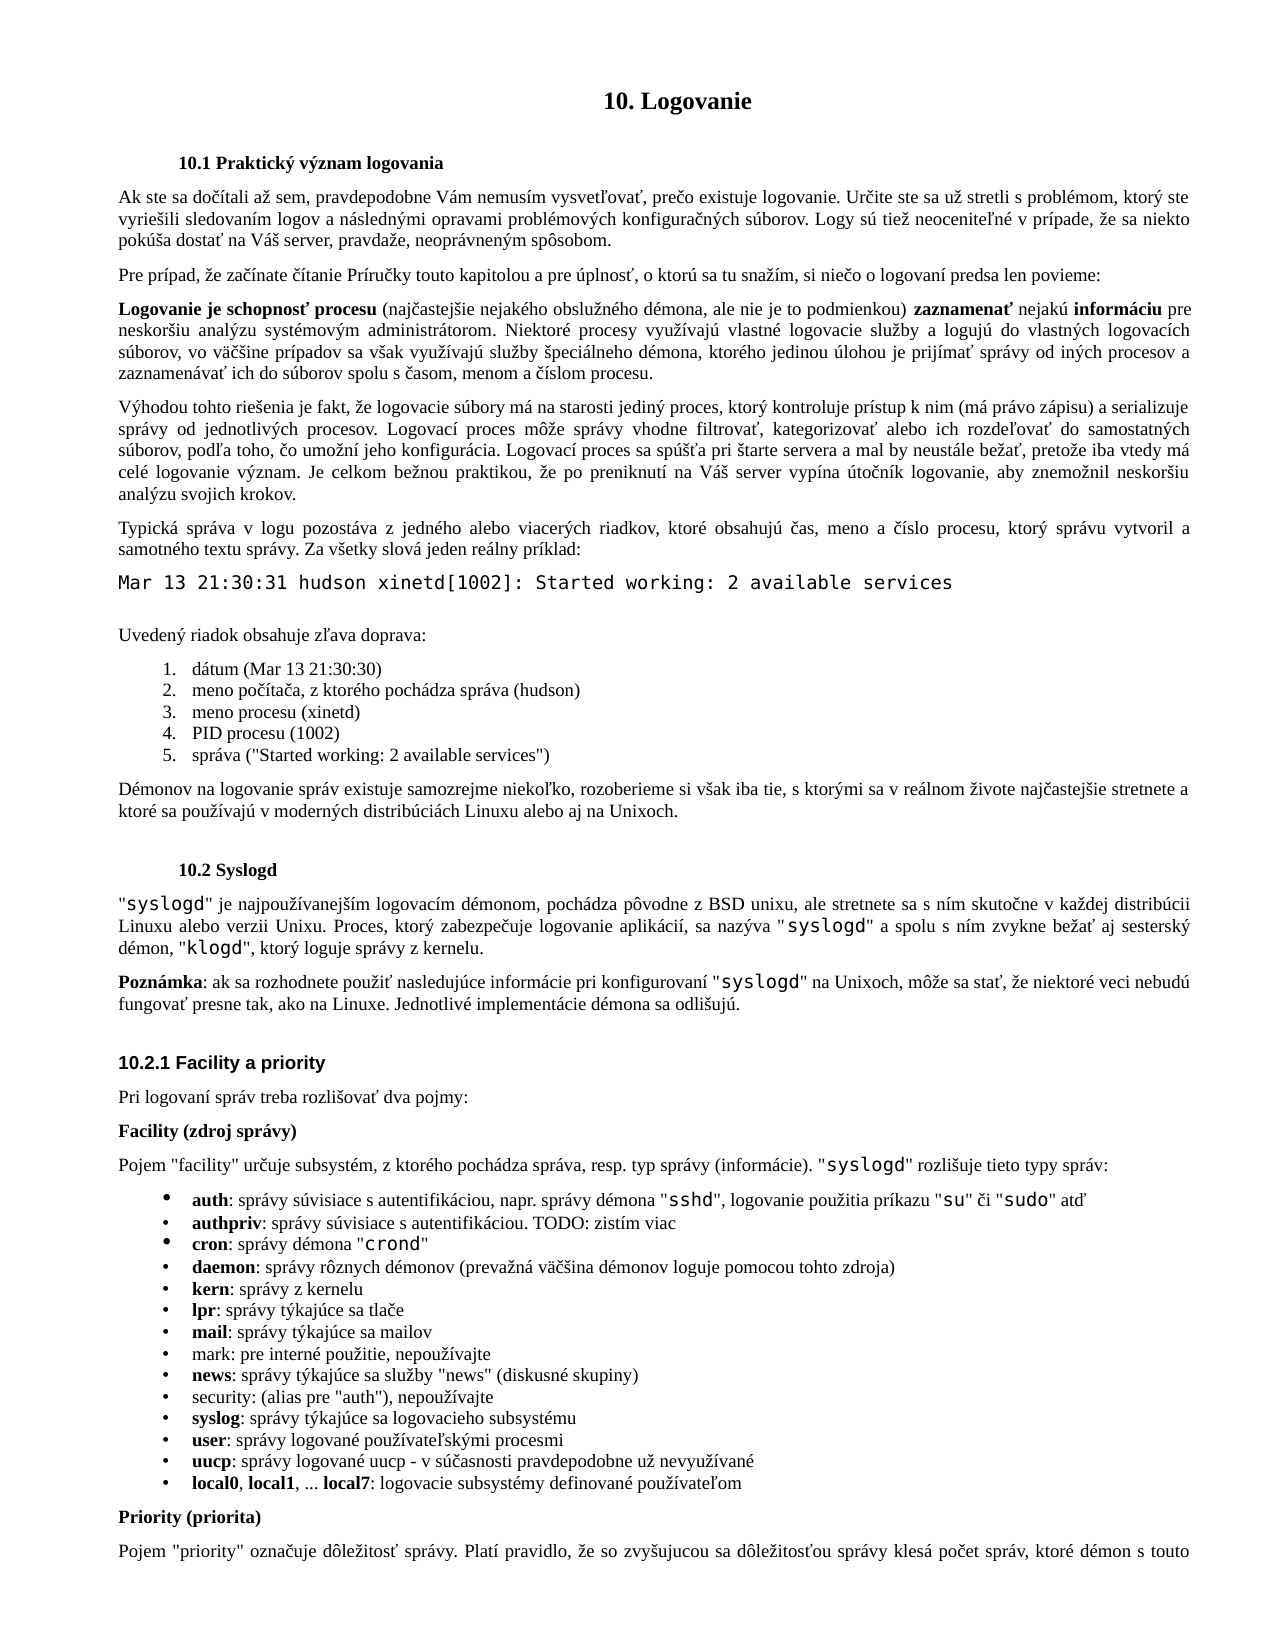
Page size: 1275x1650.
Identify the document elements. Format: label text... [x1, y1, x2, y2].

list daemon: správy rôznych démonov (prevažná väčšina démonov loguje pomocou tohto zdroja) [162, 1256, 1192, 1278]
list meno počítača, z ktorého pochádza správa (hudson) [162, 679, 1192, 701]
text Logovanie je schopnosť procesu (najčastejšie nejakého obslužného démona, ale nie je to podmienkou) zaznamenať nejakú informáciu pre neskoršiu analýzu systémovým administrátorom. Niektoré procesy využívajú vlastné logovacie služby a logujú do vlastných logovacích súborov, vo väčšine prípadov sa však využívajú služby špeciálneho démona, ktorého jedinou úlohou je prijímať správy od iných procesov a zaznamenávať ich do súborov spolu s časom, menom a číslom procesu. [118, 297, 1192, 384]
list meno procesu (xinetd) [162, 701, 1192, 722]
text Výhodou tohto riešenia je fakt, že logovacie súbory má na starosti jediný proces, ktorý kontroluje prístup k nim (má právo zápisu) a serializuje správy od jednotlivých procesov. Logovací proces môže správy vhodne filtrovať, kategorizovať alebo ich rozdeľovať do samostatných súborov, podľa toho, čo umožní jeho konfigurácia. Logovací proces sa spúšťa pri štarte servera a mal by neustále bežať, pretože iba vtedy má celé logovanie význam. Je celkom bežnou praktikou, že po preniknutí na Váš server vypína útočník logovanie, aby znemožnil neskoršiu analýzu svojich krokov. [118, 396, 1192, 504]
list dátum (Mar 13 21:30:30) [162, 658, 1192, 679]
subtitle 10.2.1 Facility a priority [118, 1052, 1192, 1074]
subtitle 10. Logovanie [118, 86, 1192, 115]
text "syslogd" je najpoužívanejším logovacím démonom, pochádza pôvodne z BSD unixu, ale stretnete sa s ním skutočne v každej distribúcii Linuxu alebo verzii Unixu. Proces, ktorý zabezpečuje logovanie aplikácií, sa nazýva "syslogd" a spolu s ním zvykne bežať aj sesterský démon, "klogd", ktorý loguje správy z kernelu. [118, 893, 1192, 958]
list auth: správy súvisiace s autentifikáciou, napr. správy démona "sshd", logovanie použitia príkazu "su" či "sudo" atď [162, 1189, 1192, 1212]
list mark: pre interné použitie, nepoužívajte [162, 1342, 1192, 1364]
text Pojem "facility" určuje subsystém, z ktorého pochádza správa, resp. typ správy (informácie). "syslogd" rozlišuje tieto typy správ: [118, 1154, 1192, 1176]
list cron: správy démona "crond" [162, 1233, 1192, 1256]
text Pojem "priority" označuje dôležitosť správy. Platí pravidlo, že so zvyšujucou sa dôležitosťou správy klesá počet správ, ktoré démon s touto [118, 1540, 1192, 1561]
list mail: správy týkajúce sa mailov [162, 1321, 1192, 1342]
list user: správy logované používateľskými procesmi [162, 1429, 1192, 1450]
list kern: správy z kernelu [162, 1278, 1192, 1299]
text Priority (priorita) [118, 1506, 1192, 1527]
list syslog: správy týkajúce sa logovacieho subsystému [162, 1407, 1192, 1429]
list local0, local1, ... local7: logovacie subsystémy definované používateľom [162, 1472, 1192, 1493]
text Poznámka: ak sa rozhodnete použiť nasledujúce informácie pri konfigurovaní "syslogd" na Unixoch, môže sa stať, že niektoré veci nebudú fungovať presne tak, ako na Linuxe. Jednotlivé implementácie démona sa odlišujú. [118, 971, 1192, 1014]
text Pre prípad, že začínate čítanie Príručky touto kapitolou a pre úplnosť, o ktorú sa tu snažím, si niečo o logovaní predsa len povieme: [118, 263, 1192, 285]
list lpr: správy týkajúce sa tlače [162, 1299, 1192, 1321]
subtitle 10.1 Praktický význam logovania [118, 152, 1192, 174]
list PID procesu (1002) [162, 722, 1192, 744]
text Pri logovaní správ treba rozlišovať dva pojmy: [118, 1086, 1192, 1108]
text Démonov na logovanie správ existuje samozrejme niekoľko, rozoberieme si však iba tie, s ktorými sa v reálnom živote najčastejšie stretnete a ktoré sa používajú v moderných distribúciách Linuxu alebo aj na Unixoch. [118, 778, 1192, 821]
text Mar 13 21:30:31 hudson xinetd[1002]: Started working: 2 available services [118, 572, 1192, 594]
text Facility (zdroj správy) [118, 1120, 1192, 1142]
text Typická správa v logu pozostáva z jedného alebo viacerých riadkov, ktoré obsahujú čas, meno a číslo procesu, ktorý správu vytvoril a samotného textu správy. Za všetky slová jeden reálny príklad: [118, 517, 1192, 560]
list správa ("Started working: 2 available services") [162, 744, 1192, 765]
list authpriv: správy súvisiace s autentifikáciou. TODO: zistím viac [162, 1212, 1192, 1233]
list uucp: správy logované uucp - v súčasnosti pravdepodobne už nevyužívané [162, 1450, 1192, 1472]
subtitle 10.2 Syslogd [118, 858, 1192, 880]
list news: správy týkajúce sa služby "news" (diskusné skupiny) [162, 1364, 1192, 1386]
list security: (alias pre "auth"), nepoužívajte [162, 1386, 1192, 1407]
text Uvedený riadok obsahuje zľava doprava: [118, 623, 1192, 645]
text Ak ste sa dočítali až sem, pravdepodobne Vám nemusím vysvetľovať, prečo existuje logovanie. Určite ste sa už stretli s problémom, ktorý ste vyriešili sledovaním logov a následnými opravami problémových konfiguračných súborov. Logy sú tiež neoceniteľné v prípade, že sa niekto pokúša dostať na Váš server, pravdaže, neoprávneným spôsobom. [118, 186, 1192, 251]
